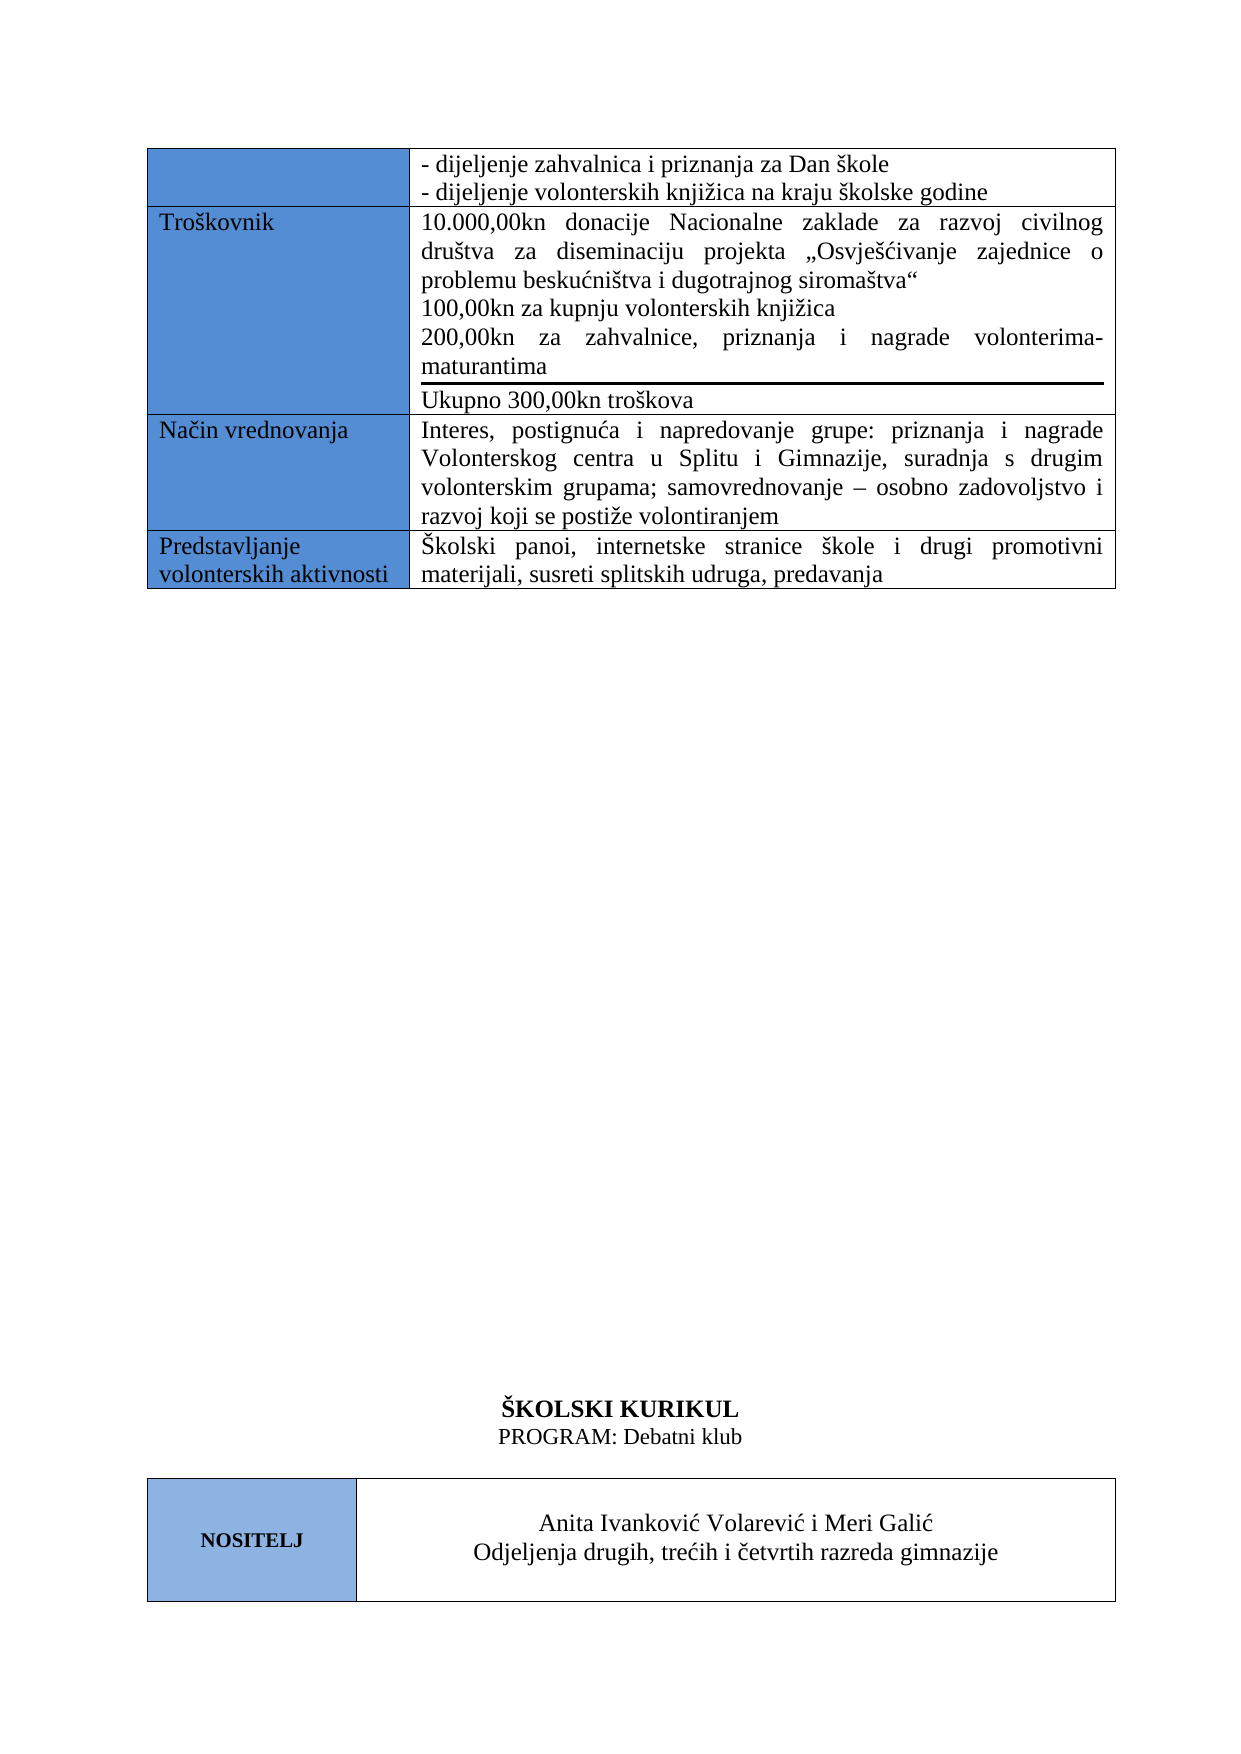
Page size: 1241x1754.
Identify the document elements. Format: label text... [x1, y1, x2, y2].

table_header Anita Ivanković Volarević i Meri Galić Odjeljenja drugih, trećih i četvrtih razreda gimnazije [357, 1479, 1115, 1601]
table_cell Način vrednovanja [148, 415, 409, 530]
table_cell - dijeljenje zahvalnica i priznanja za Dan škole - dijeljenje volonterskih knjižica na kraju školske godine [410, 149, 1115, 206]
table_cell Predstavljanje volonterskih aktivnosti [148, 531, 409, 588]
table_cell Interes, postignuća i napredovanje grupe: priznanja i nagrade Volonterskog centra u Splitu i Gimnazije, suradnja s drugim volonterskim grupama; samovrednovanje – osobno zadovoljstvo i razvoj koji se postiže volontiranjem [410, 415, 1115, 530]
table_cell Troškovnik [148, 207, 409, 414]
subtitle PROGRAM: Debatni klub [148, 1423, 1093, 1449]
table_cell Školski panoi, internetske stranice škole i drugi promotivni materijali, susreti splitskih udruga, predavanja [410, 531, 1115, 588]
table_cell [148, 149, 409, 206]
table_cell 10.000,00kn donacije Nacionalne zaklade za razvoj civilnog društva za diseminaciju projekta „Osvješćivanje zajednice o problemu beskućništva i dugotrajnog siromaštva“ 100,00kn za kupnju volonterskih knjižica 200,00kn za zahvalnice, priznanja i nagrade volonterima-maturantima Ukupno 300,00kn troškova [410, 207, 1115, 414]
text ŠKOLSKI KURIKUL [148, 1394, 1093, 1423]
table_header NOSITELJ [148, 1479, 356, 1601]
